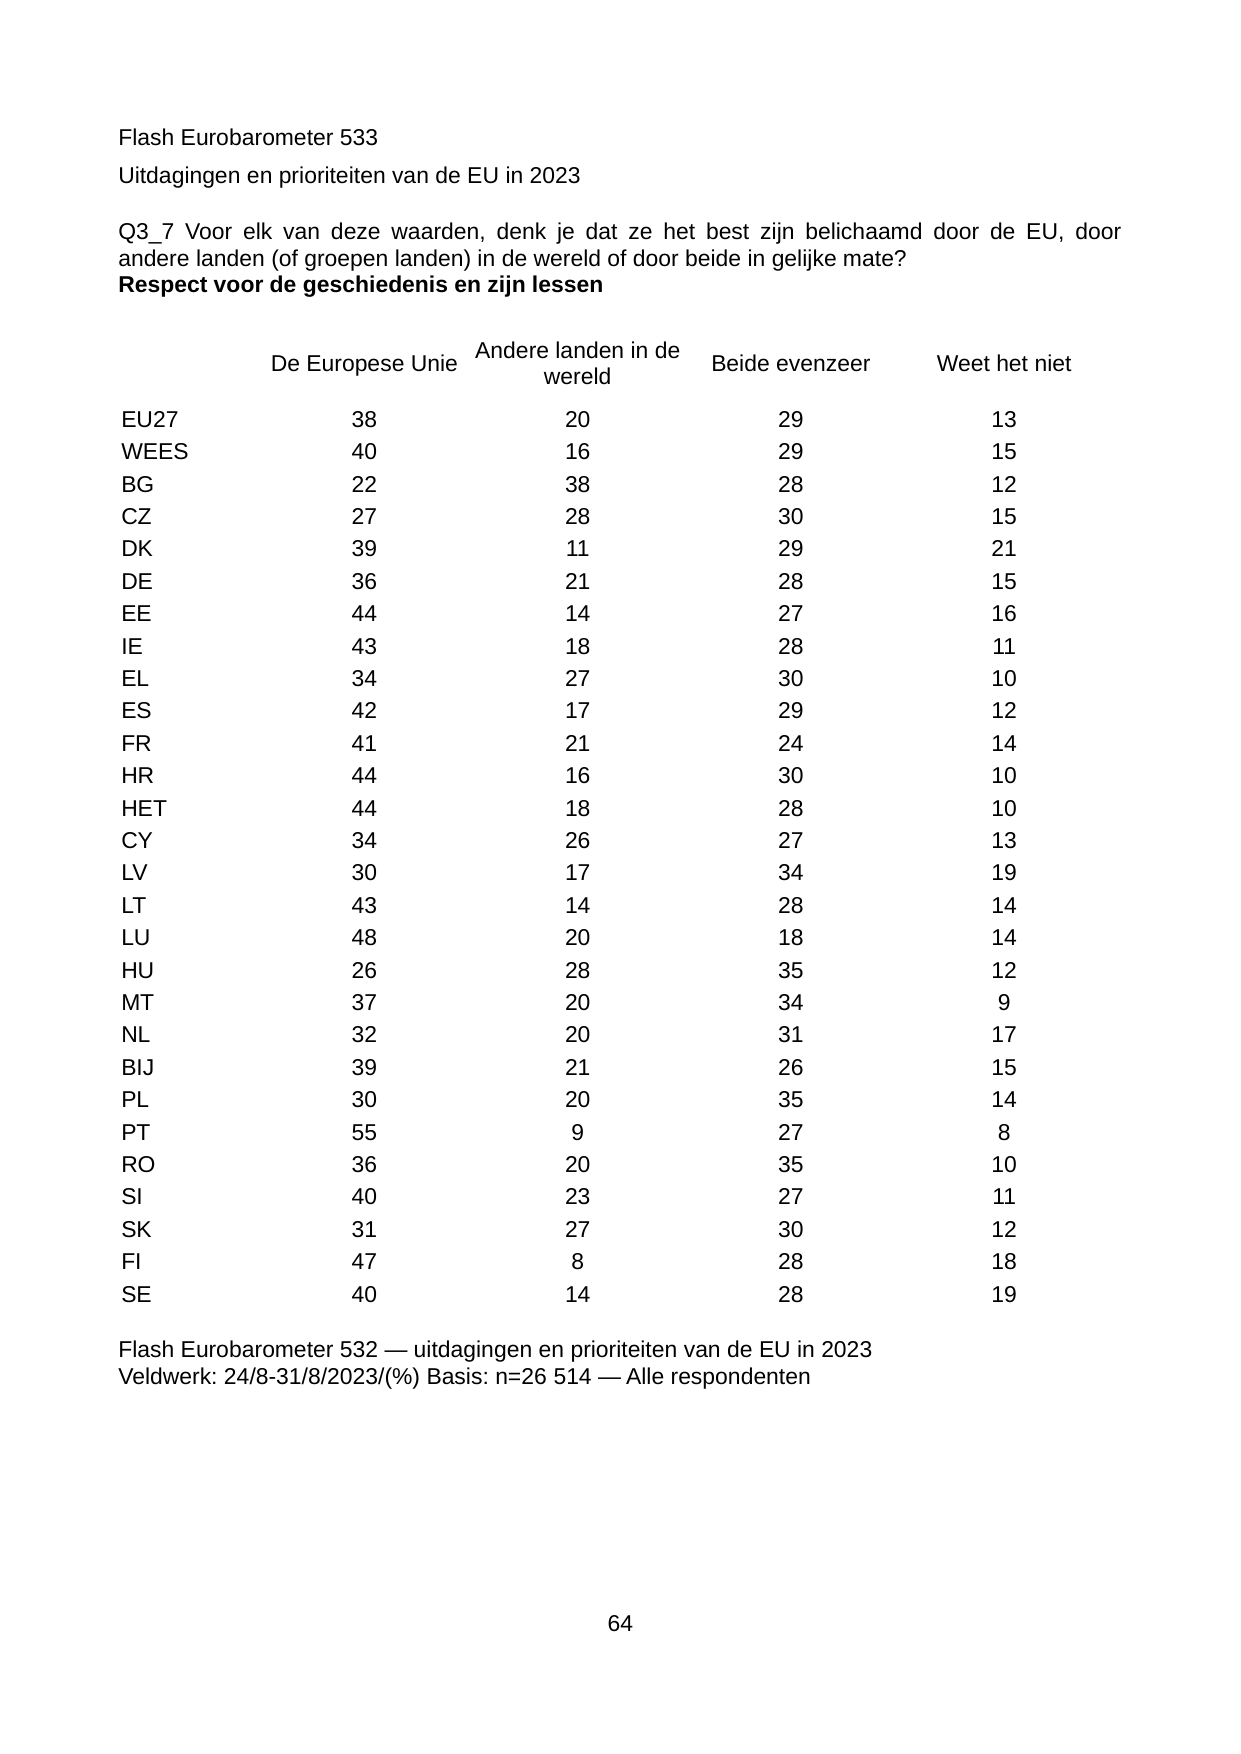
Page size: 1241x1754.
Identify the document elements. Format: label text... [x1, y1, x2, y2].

table_cell 17 [471, 694, 684, 727]
table_cell 19 [897, 1278, 1111, 1310]
table_cell 18 [471, 792, 684, 824]
table_cell 34 [258, 824, 471, 856]
table_cell EL [118, 662, 258, 694]
table_cell MT [118, 986, 258, 1018]
table_cell 42 [258, 694, 471, 727]
table_cell 10 [897, 662, 1111, 694]
table_cell 36 [258, 565, 471, 597]
table_cell 36 [258, 1148, 471, 1180]
table_cell DK [118, 533, 258, 565]
table_cell SI [118, 1180, 258, 1213]
table_header Andere landen in de wereld [471, 324, 684, 403]
table_cell 40 [258, 1278, 471, 1310]
table_cell 55 [258, 1116, 471, 1148]
table_cell 30 [684, 662, 897, 694]
table_cell 40 [258, 1180, 471, 1213]
table_cell 34 [684, 856, 897, 889]
table_cell LV [118, 856, 258, 889]
table_cell 21 [471, 727, 684, 759]
table_cell 23 [471, 1180, 684, 1213]
table_cell 20 [471, 1148, 684, 1180]
table_cell 14 [471, 1278, 684, 1310]
table_cell 14 [897, 889, 1111, 921]
table_cell 27 [471, 662, 684, 694]
text Q3_7 Voor elk van deze waarden, denk je dat ze het best zijn belichaamd door de EU, door andere landen (of groepen landen) in de wereld of door beide in gelijke mate? [118, 218, 1122, 271]
table_cell 43 [258, 889, 471, 921]
table_cell BIJ [118, 1051, 258, 1083]
table_cell DE [118, 565, 258, 597]
table_cell 27 [684, 824, 897, 856]
table_cell 27 [684, 1116, 897, 1148]
table_cell 21 [471, 1051, 684, 1083]
table_cell 29 [684, 533, 897, 565]
table_cell 15 [897, 565, 1111, 597]
table_cell 14 [471, 889, 684, 921]
table_cell 26 [471, 824, 684, 856]
table_cell EE [118, 597, 258, 629]
table_cell 28 [684, 792, 897, 824]
table_cell 43 [258, 630, 471, 662]
table_cell LT [118, 889, 258, 921]
table_cell 34 [258, 662, 471, 694]
table_cell 9 [471, 1116, 684, 1148]
table_cell 44 [258, 597, 471, 629]
text Respect voor de geschiedenis en zijn lessen [118, 271, 1122, 297]
table_header Beide evenzeer [684, 324, 897, 403]
table_header Weet het niet [897, 324, 1111, 403]
table_cell 28 [684, 1278, 897, 1310]
table_cell 35 [684, 1148, 897, 1180]
table_cell 29 [684, 694, 897, 727]
table_cell 26 [684, 1051, 897, 1083]
table_cell 27 [684, 1180, 897, 1213]
table_cell 30 [258, 856, 471, 889]
table_cell 11 [897, 1180, 1111, 1213]
table_cell HR [118, 759, 258, 792]
table_cell 11 [471, 533, 684, 565]
table_cell 39 [258, 533, 471, 565]
table_cell SK [118, 1213, 258, 1245]
table_cell 28 [471, 500, 684, 532]
table_cell 9 [897, 986, 1111, 1018]
table_cell SE [118, 1278, 258, 1310]
table_cell 44 [258, 792, 471, 824]
table_cell 31 [258, 1213, 471, 1245]
table_cell 16 [471, 759, 684, 792]
table_cell 30 [684, 759, 897, 792]
table_cell 47 [258, 1245, 471, 1277]
table_cell 20 [471, 1083, 684, 1116]
table_cell 29 [684, 435, 897, 468]
table_cell HU [118, 954, 258, 986]
table_cell 44 [258, 759, 471, 792]
table_cell 32 [258, 1018, 471, 1051]
table_cell 16 [471, 435, 684, 468]
table_cell 10 [897, 792, 1111, 824]
table_cell 48 [258, 921, 471, 953]
table_cell 28 [684, 889, 897, 921]
table_cell 10 [897, 759, 1111, 792]
table_cell 8 [897, 1116, 1111, 1148]
table_cell IE [118, 630, 258, 662]
table_cell PL [118, 1083, 258, 1116]
table_cell 18 [684, 921, 897, 953]
table_cell 14 [471, 597, 684, 629]
table_cell 40 [258, 435, 471, 468]
table_cell 20 [471, 921, 684, 953]
table_cell FI [118, 1245, 258, 1277]
table_cell 20 [471, 403, 684, 435]
table_cell 35 [684, 1083, 897, 1116]
table_cell 15 [897, 500, 1111, 532]
table_cell 14 [897, 727, 1111, 759]
table_cell 16 [897, 597, 1111, 629]
table_cell 19 [897, 856, 1111, 889]
table_cell WEES [118, 435, 258, 468]
table_cell 37 [258, 986, 471, 1018]
table_cell 13 [897, 824, 1111, 856]
table_cell 14 [897, 1083, 1111, 1116]
table_cell 30 [258, 1083, 471, 1116]
table_cell 21 [471, 565, 684, 597]
table_cell 30 [684, 500, 897, 532]
table_cell 28 [684, 468, 897, 500]
table_cell 12 [897, 468, 1111, 500]
table_cell 39 [258, 1051, 471, 1083]
text Veldwerk: 24/8-31/8/2023/(%) Basis: n=26 514 — Alle respondenten [118, 1363, 1122, 1389]
table_cell 18 [897, 1245, 1111, 1277]
table_cell ES [118, 694, 258, 727]
table_cell 27 [471, 1213, 684, 1245]
table_cell 24 [684, 727, 897, 759]
table_cell 38 [471, 468, 684, 500]
table_cell 26 [258, 954, 471, 986]
table_cell 27 [684, 597, 897, 629]
table_header [118, 324, 258, 403]
table_cell 22 [258, 468, 471, 500]
table_cell 8 [471, 1245, 684, 1277]
table_cell 21 [897, 533, 1111, 565]
text Flash Eurobarometer 532 — uitdagingen en prioriteiten van de EU in 2023 [118, 1336, 1122, 1363]
table_cell NL [118, 1018, 258, 1051]
table_cell 17 [471, 856, 684, 889]
table_cell CY [118, 824, 258, 856]
table_cell 12 [897, 694, 1111, 727]
table_cell 11 [897, 630, 1111, 662]
table_header De Europese Unie [258, 324, 471, 403]
table_cell 13 [897, 403, 1111, 435]
table_cell PT [118, 1116, 258, 1148]
table_cell LU [118, 921, 258, 953]
table_cell 34 [684, 986, 897, 1018]
table_cell EU27 [118, 403, 258, 435]
table_cell BG [118, 468, 258, 500]
table_cell 28 [471, 954, 684, 986]
table_cell CZ [118, 500, 258, 532]
table_cell 14 [897, 921, 1111, 953]
table_cell 30 [684, 1213, 897, 1245]
table_cell 10 [897, 1148, 1111, 1180]
table_cell 27 [258, 500, 471, 532]
table_cell 18 [471, 630, 684, 662]
table_cell HET [118, 792, 258, 824]
table_cell 12 [897, 954, 1111, 986]
table_cell 17 [897, 1018, 1111, 1051]
table_cell 31 [684, 1018, 897, 1051]
table_cell 38 [258, 403, 471, 435]
table_cell 28 [684, 565, 897, 597]
table_cell 41 [258, 727, 471, 759]
table_cell 20 [471, 1018, 684, 1051]
table_cell 20 [471, 986, 684, 1018]
table_cell RO [118, 1148, 258, 1180]
table_cell 28 [684, 1245, 897, 1277]
table_cell FR [118, 727, 258, 759]
table_cell 12 [897, 1213, 1111, 1245]
table_cell 28 [684, 630, 897, 662]
table_cell 15 [897, 435, 1111, 468]
table_cell 15 [897, 1051, 1111, 1083]
table_cell 29 [684, 403, 897, 435]
table_cell 35 [684, 954, 897, 986]
